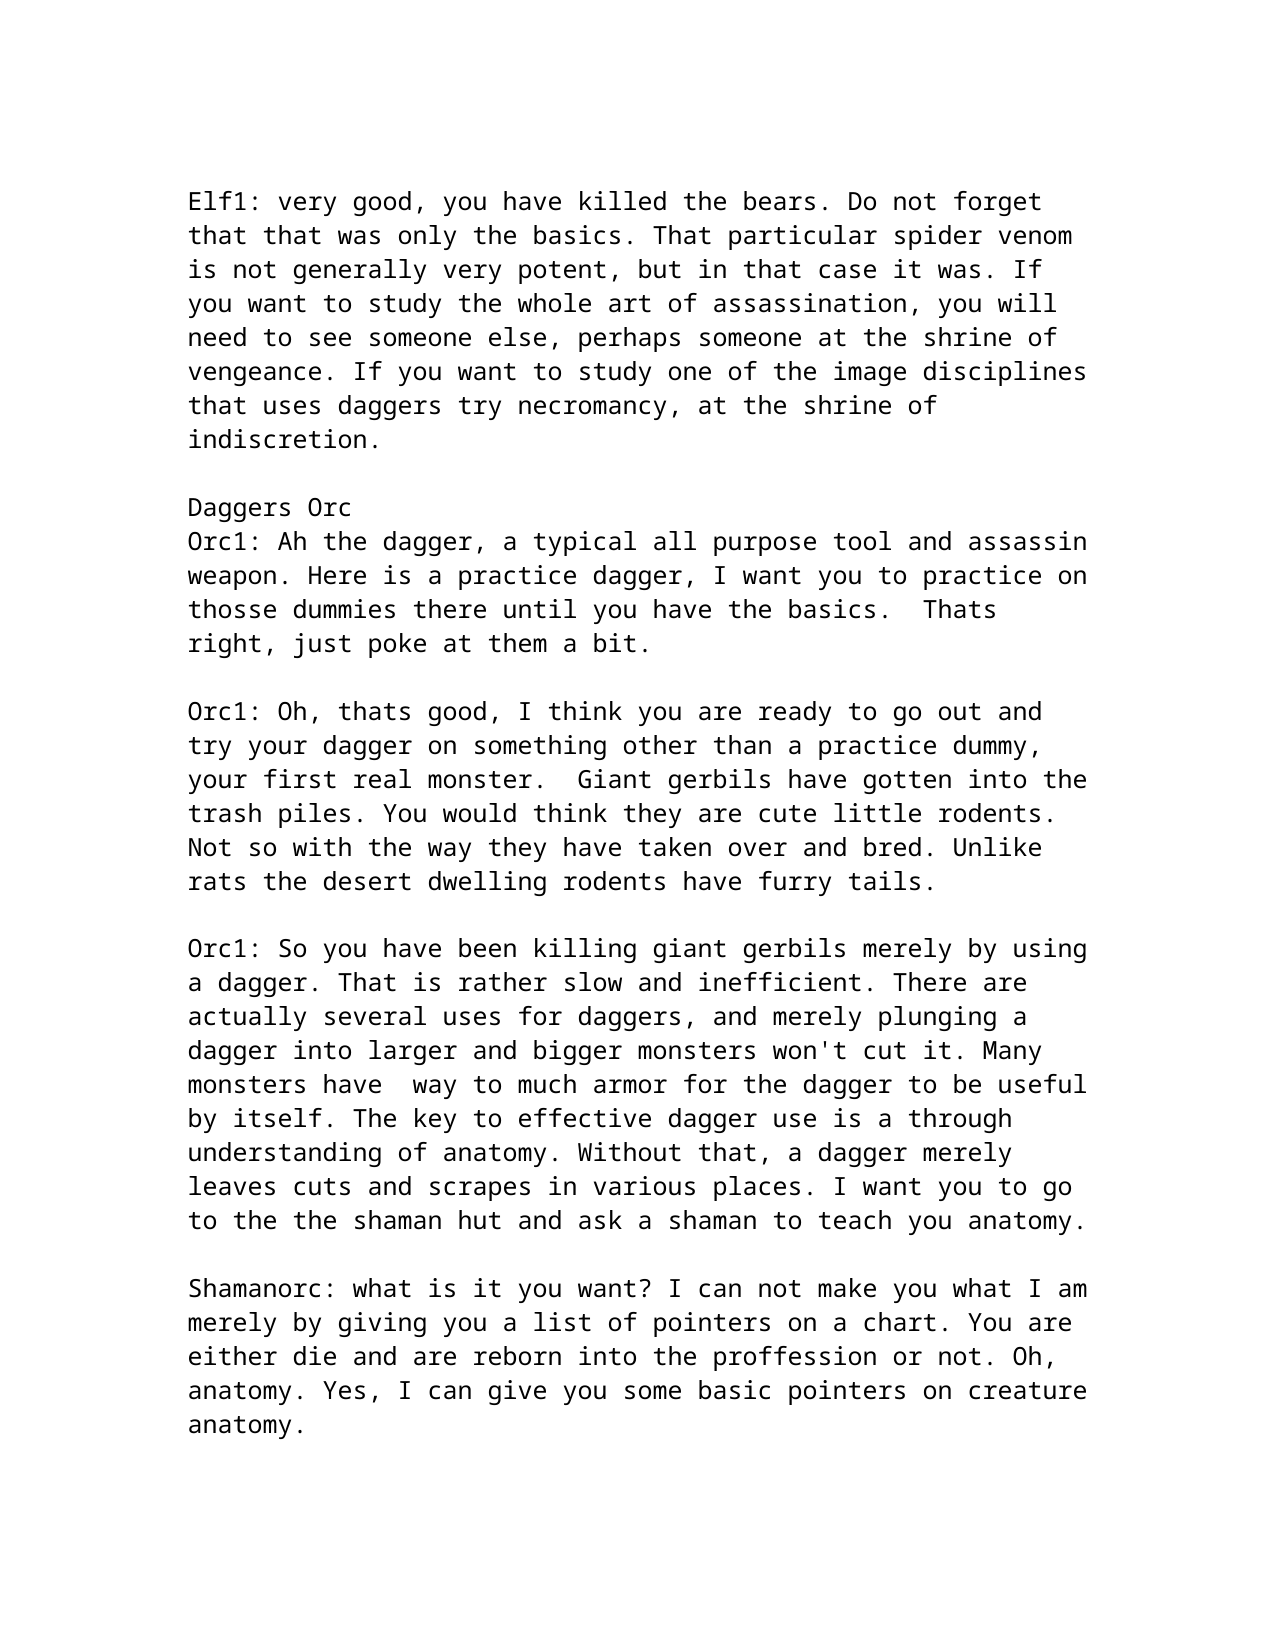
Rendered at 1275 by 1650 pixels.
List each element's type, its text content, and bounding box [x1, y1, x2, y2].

text Daggers Orc [187, 489, 1087, 523]
text Orc1: Ah the dagger, a typical all purpose tool and assassin weapon. Here is a practice dagger, I want you to practice on thosse dummies there until you have the basics. Thats right, just poke at them a bit. [187, 523, 1087, 659]
text Elf1: very good, you have killed the bears. Do not forget that that was only the basics. That particular spider venom is not generally very potent, but in that case it was. If you want to study the whole art of assassination, you will need to see someone else, perhaps someone at the shrine of vengeance. If you want to study one of the image disciplines that uses daggers try necromancy, at the shrine of indiscretion. [187, 184, 1087, 456]
text Shamanorc: what is it you want? I can not make you what I am merely by giving you a list of pointers on a chart. You are either die and are reborn into the proffession or not. Oh, anatomy. Yes, I can give you some basic pointers on creature anatomy. [187, 1271, 1087, 1440]
text Orc1: So you have been killing giant gerbils merely by using a dagger. That is rather slow and inefficient. There are actually several uses for daggers, and merely plunging a dagger into larger and bigger monsters won't cut it. Many monsters have way to much armor for the dagger to be useful by itself. The key to effective dagger use is a through understanding of anatomy. Without that, a dagger merely leaves cuts and scrapes in various places. I want you to go to the the shaman hut and ask a shaman to teach you anatomy. [187, 931, 1087, 1237]
text Orc1: Oh, thats good, I think you are ready to go out and try your dagger on something other than a practice dummy, your first real monster. Giant gerbils have gotten into the trash piles. You would think they are cute little rodents. Not so with the way they have taken over and bred. Unlike rats the desert dwelling rodents have furry tails. [187, 693, 1087, 897]
